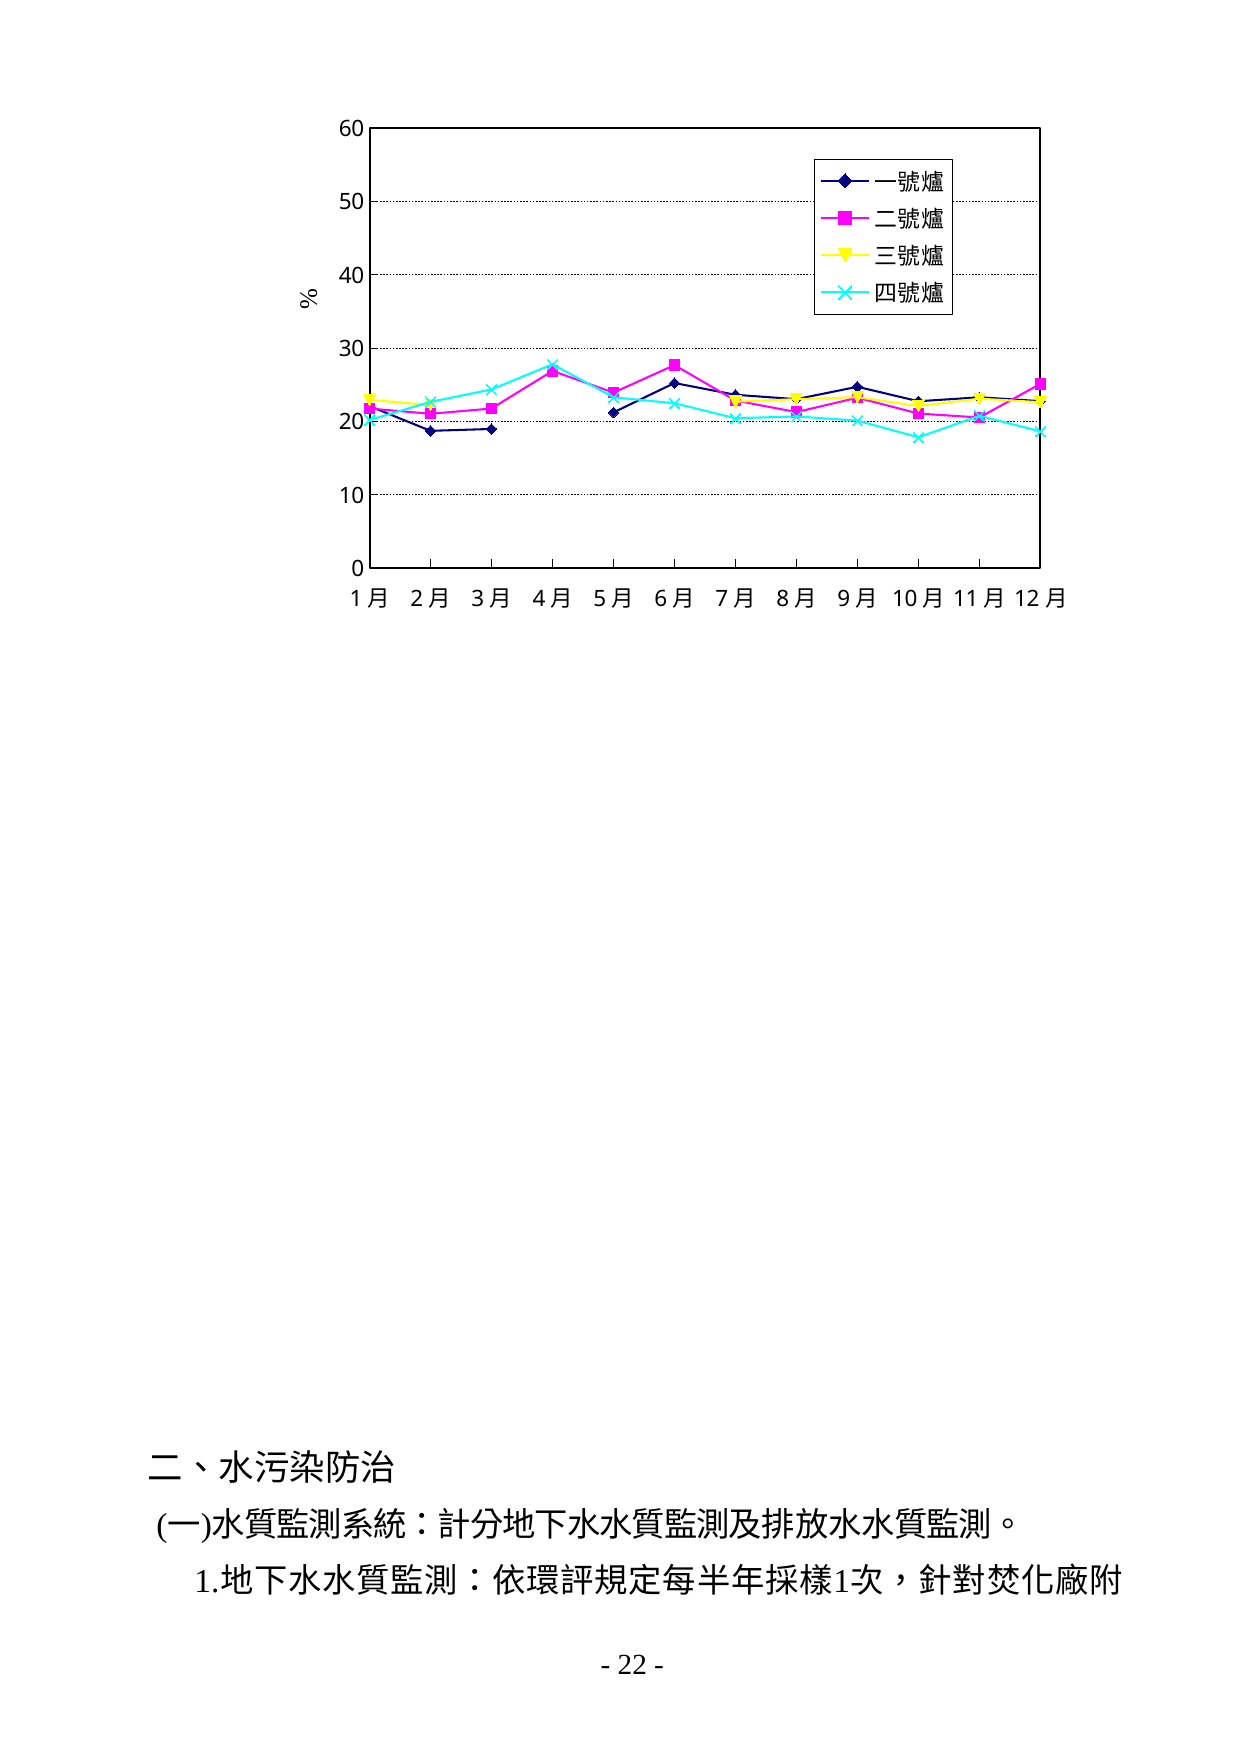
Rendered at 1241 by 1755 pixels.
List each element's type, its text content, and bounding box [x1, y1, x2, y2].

table_cell [203, 654, 1149, 790]
table_cell [203, 75, 1149, 654]
text 1.地下水水質監測：依環評規定每半年採樣1次，針對焚化廠附 [185, 1548, 1122, 1604]
text (一)水質監測系統：計分地下水水質監測及排放水水質監測。 [148, 1492, 1122, 1548]
text 二、水污染防治 [148, 1435, 1122, 1492]
table_cell [203, 790, 1149, 1369]
